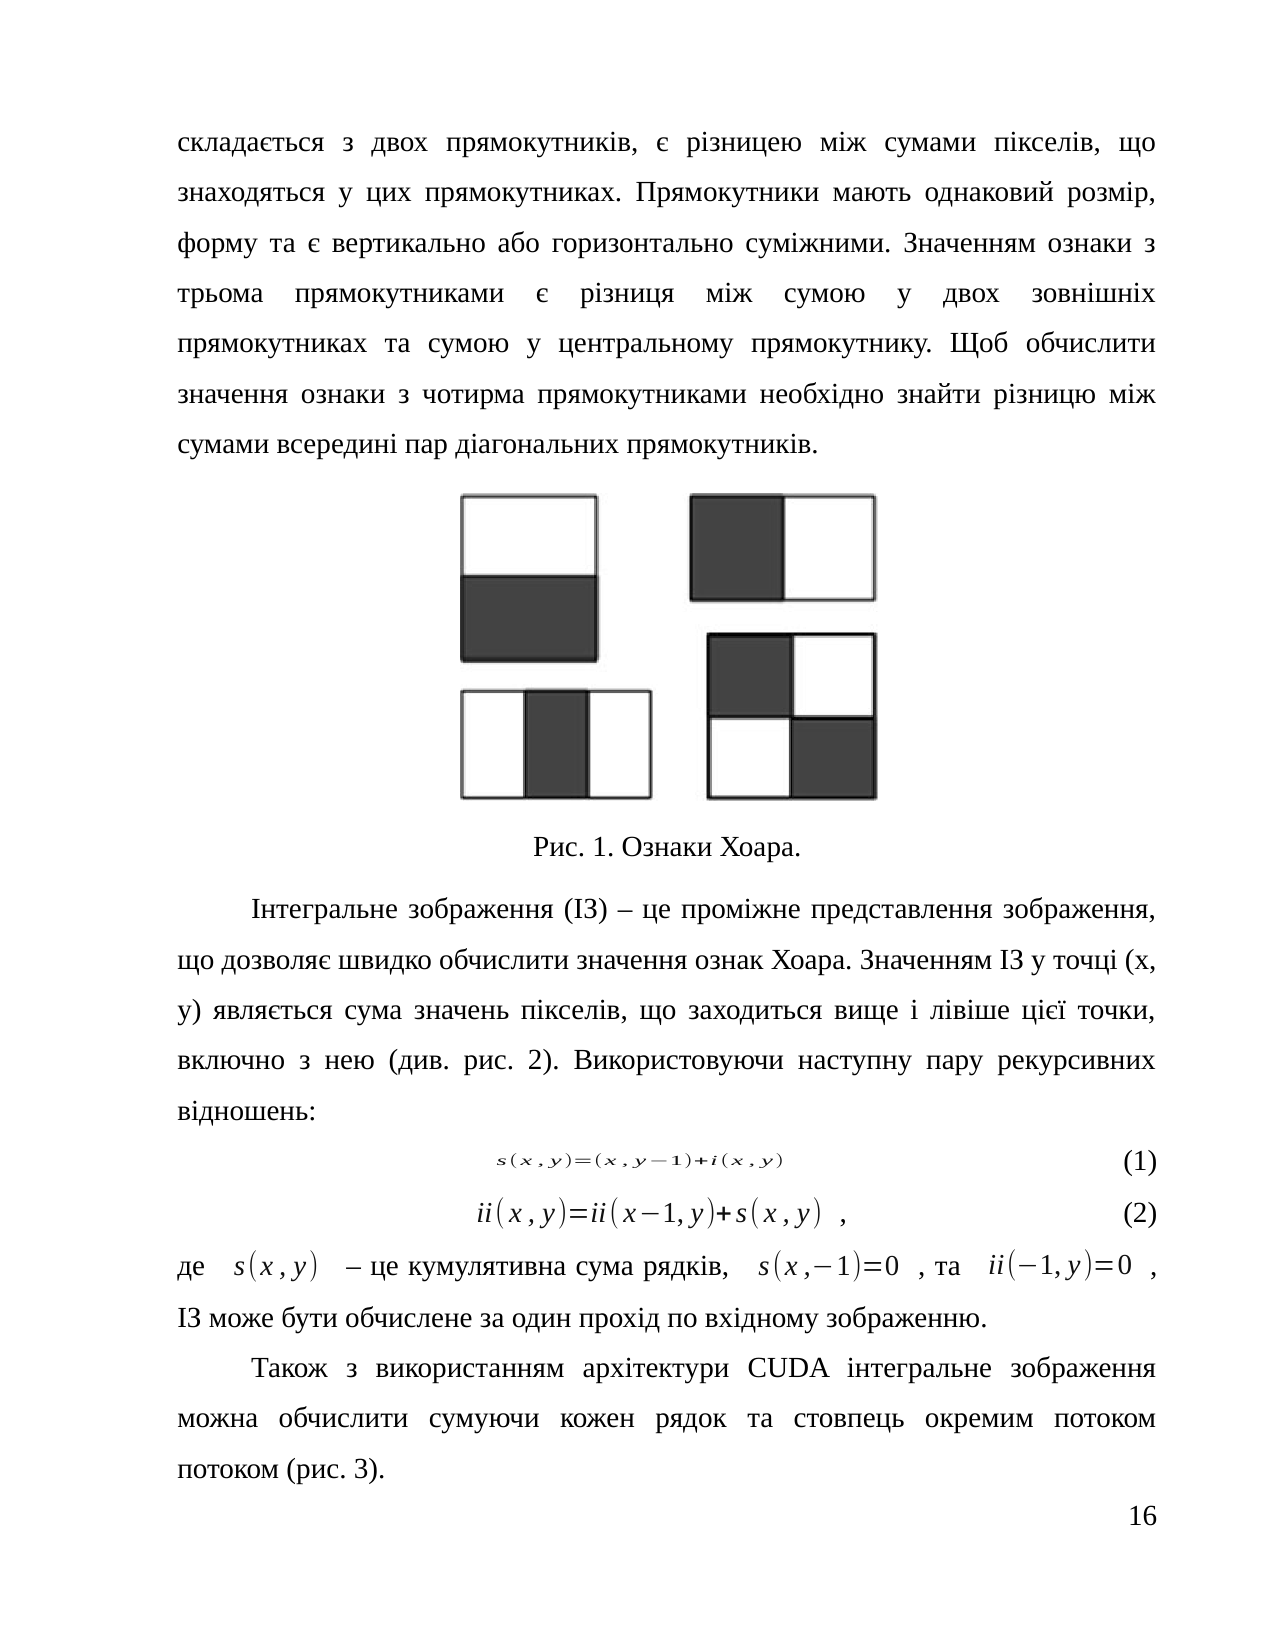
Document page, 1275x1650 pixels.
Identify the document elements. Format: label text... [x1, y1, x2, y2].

picture [443, 490, 891, 811]
text (1) [177, 1143, 1157, 1179]
text складається з двох прямокутників, є різницею між сумами пікселів, що знаходяться у цих прямокутниках. Прямокутники мають однаковий розмір, форму та є вертикально або горизонтально суміжними. Значенням ознаки з трьома прямокутниками є різниця між сумою у двох зовнішніх прямокутниках та сумою у центральному прямокутнику. Щоб обчислити значення ознаки з чотирма прямокутниками необхідно знайти різницю між сумами всередині пар діагональних прямокутників. [177, 124, 1157, 459]
text Також з використанням архітектури CUDA інтегральне зображення можна обчислити сумуючи кожен рядок та стовпець окремим потоком потоком (рис. 3). [177, 1350, 1157, 1484]
text Рис. 1. Ознаки Хоара. [177, 829, 1157, 863]
text де – це кумулятивна сума рядків, , та , ІЗ може бути обчислене за один прохід по вхідному зображенню. [177, 1248, 1157, 1333]
text , (2) [177, 1195, 1157, 1231]
text Інтегральне зображення (ІЗ) – це проміжне представлення зображення, що дозволяє швидко обчислити значення ознак Хоара. Значенням ІЗ у точці (х, у) являється сума значень пікселів, що заходиться вище і лівіше цієї точки, включно з нею (див. рис. 2). Використовуючи наступну пару рекурсивних відношень: [177, 892, 1157, 1126]
